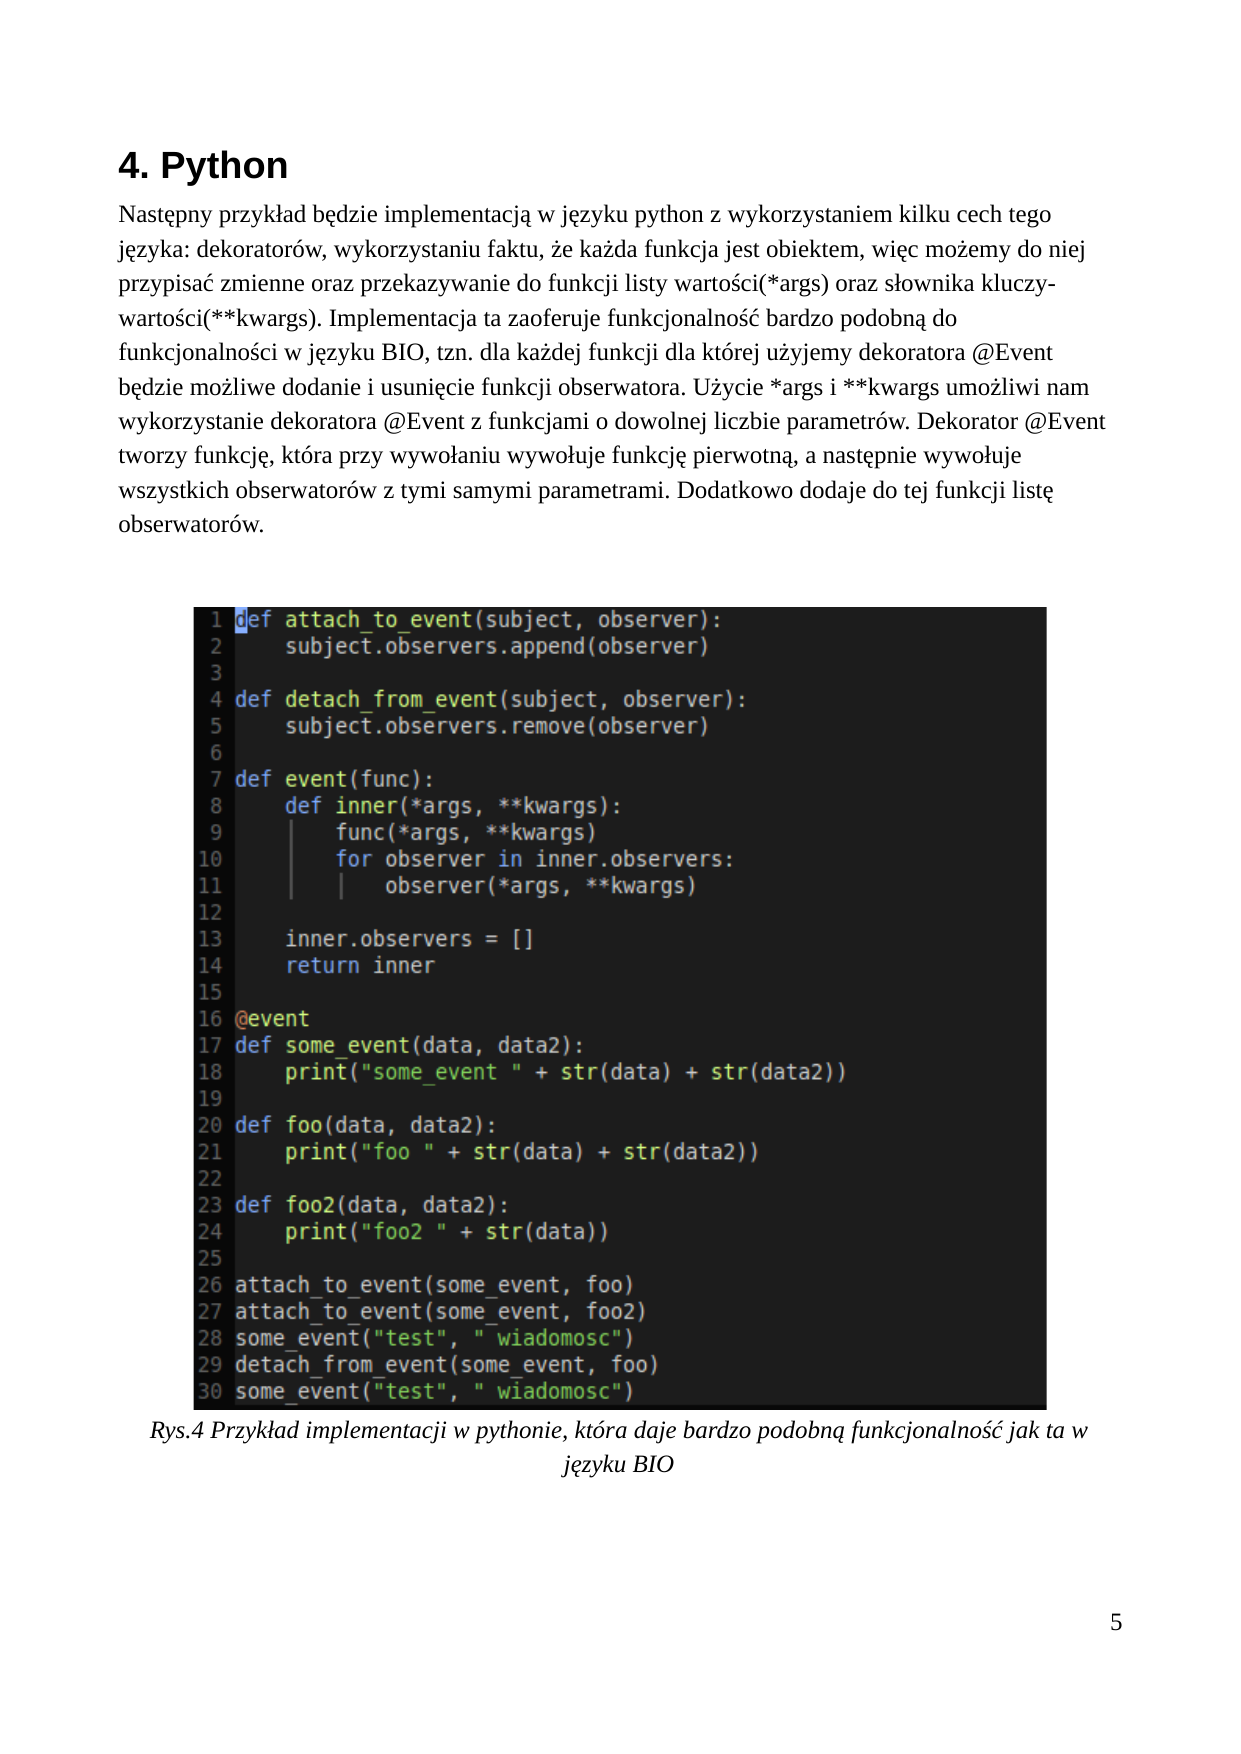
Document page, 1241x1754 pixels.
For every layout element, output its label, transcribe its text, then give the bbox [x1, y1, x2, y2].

subtitle 4. Python [118, 143, 1122, 187]
text Następny przykład będzie implementacją w języku python z wykorzystaniem kilku cech tego języka: dekoratorów, wykorzystaniu faktu, że każda funkcja jest obiektem, więc możemy do niej przypisać zmienne oraz przekazywanie do funkcji listy wartości(*args) oraz słownika kluczy-wartości(**kwargs). Implementacja ta zaoferuje funkcjonalność bardzo podobną do funkcjonalności w języku BIO, tzn. dla każdej funkcji dla której użyjemy dekoratora @Event będzie możliwe dodanie i usunięcie funkcji obserwatora. Użycie *args i **kwargs umożliwi nam wykorzystanie dekoratora @Event z funkcjami o dowolnej liczbie parametrów. Dekorator @Event tworzy funkcję, która przy wywołaniu wywołuje funkcję pierwotną, a następnie wywołuje wszystkich obserwatorów z tymi samymi parametrami. Dodatkowo dodaje do tej funkcji listę obserwatorów. [118, 199, 1122, 538]
text Rys.4 Przykład implementacji w pythonie, która daje bardzo podobną funkcjonalność jak ta w języku BIO [118, 1410, 1122, 1478]
picture [193, 607, 1047, 1410]
